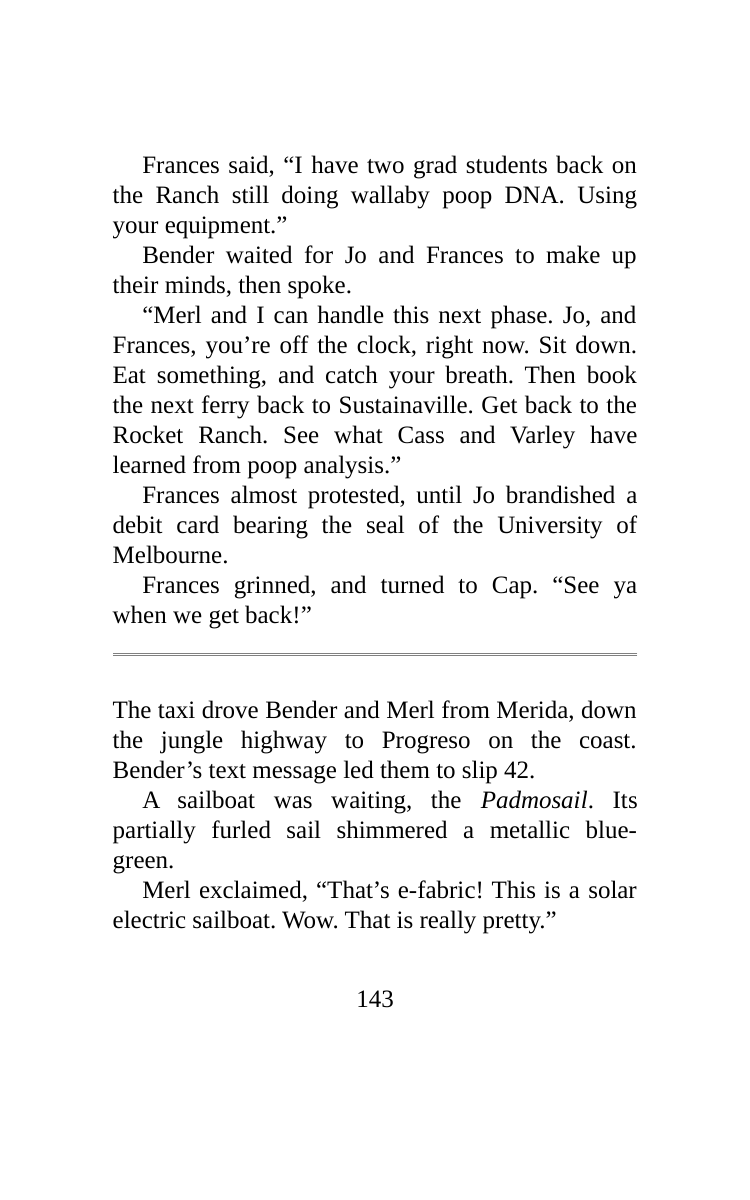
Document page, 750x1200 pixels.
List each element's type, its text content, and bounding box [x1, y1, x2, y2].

text Frances almost protested, until Jo brandished a debit card bearing the seal of the University of Melbourne. [112, 480, 637, 570]
text Frances grinned, and turned to Cap. “See ya when we get back!” [112, 570, 637, 630]
text The taxi drove Bender and Merl from Merida, down the jungle highway to Progreso on the coast. Bender’s text message led them to slip 42. [112, 694, 637, 784]
text A sailboat was waiting, the Padmosail. Its partially furled sail shimmered a metallic blue-green. [112, 784, 637, 874]
text Bender waited for Jo and Frances to make up their minds, then spoke. [112, 240, 637, 300]
text Frances said, “I have two grad students back on the Ranch still doing wallaby poop DNA. Using your equipment.” [112, 150, 637, 240]
text “Merl and I can handle this next phase. Jo, and Frances, you’re off the clock, right now. Sit down. Eat something, and catch your breath. Then book the next ferry back to Sustainaville. Get back to the Rocket Ranch. See what Cass and Varley have learned from poop analysis.” [112, 300, 637, 480]
text Merl exclaimed, “That’s e-fabric! This is a solar electric sailboat. Wow. That is really pretty.” [112, 874, 637, 934]
